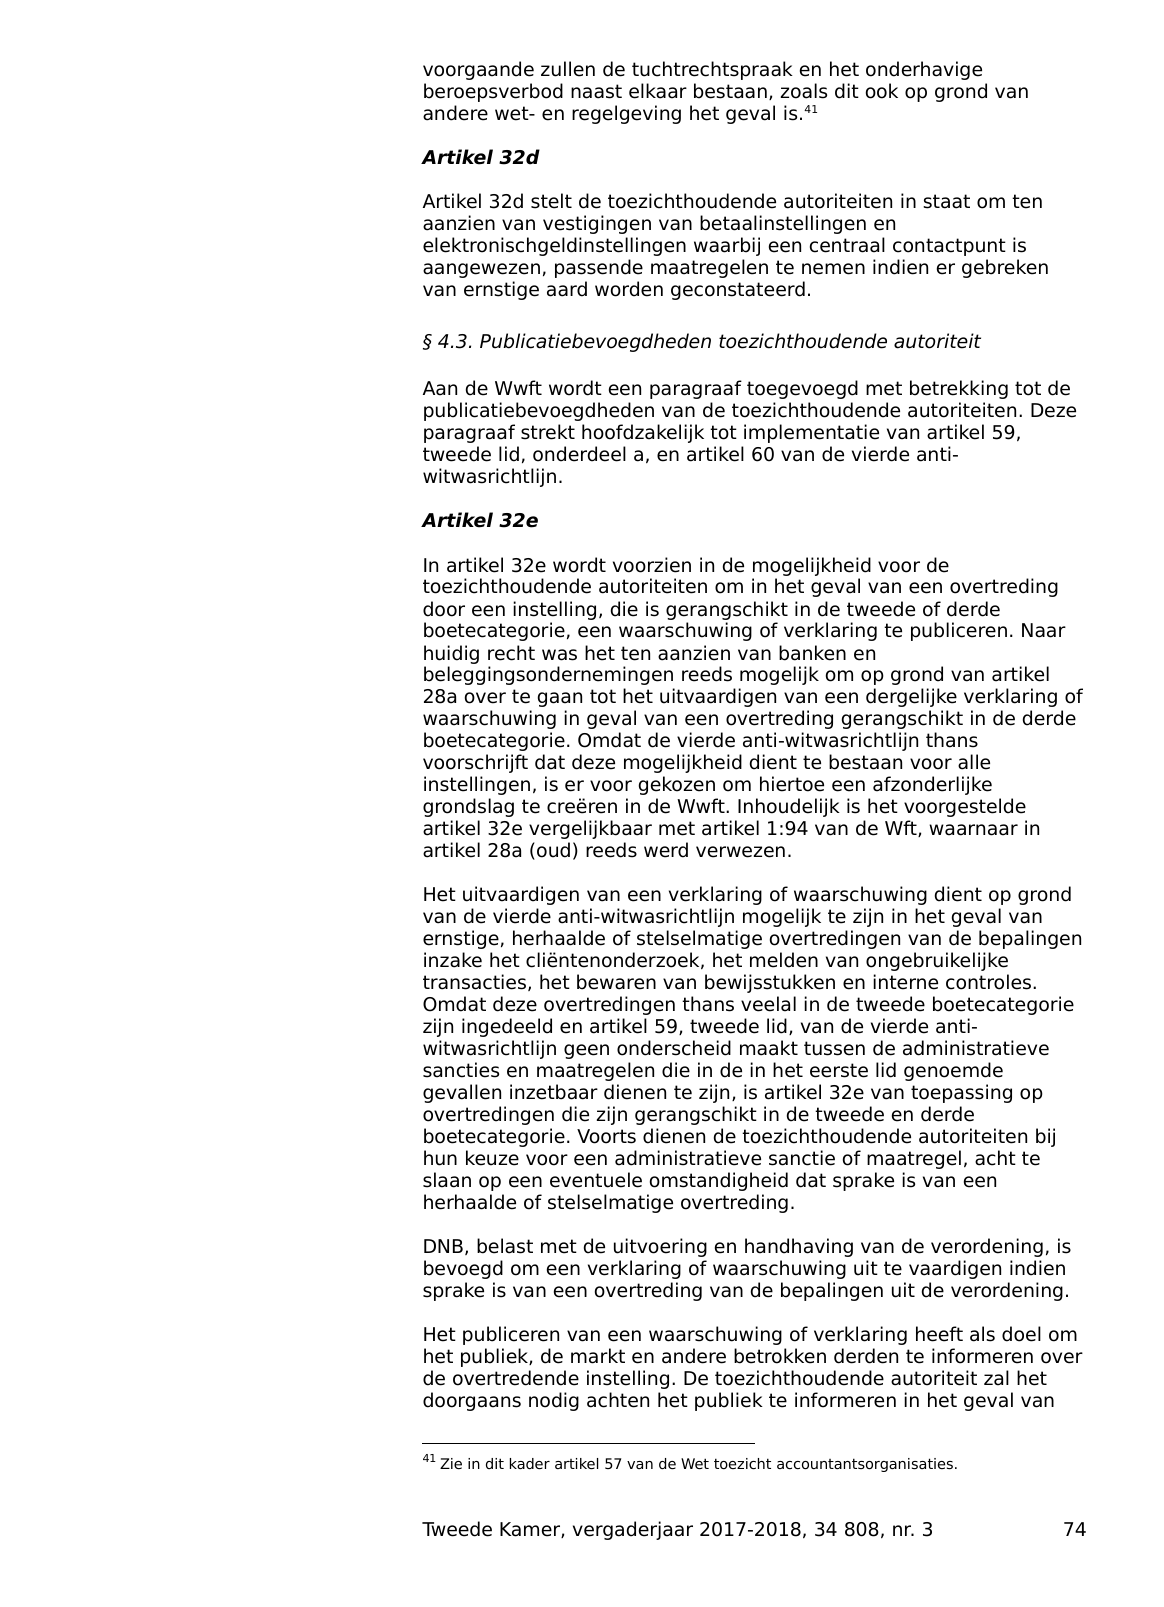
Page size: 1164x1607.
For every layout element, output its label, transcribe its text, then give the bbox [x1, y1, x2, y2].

text Het uitvaardigen van een verklaring of waarschuwing dient op grond van de vierde anti-witwasrichtlijn mogelijk te zijn in het geval van ernstige, herhaalde of stelselmatige overtredingen van de bepalingen inzake het cliëntenonderzoek, het melden van ongebruikelijke transacties, het bewaren van bewijsstukken en interne controles. Omdat deze overtredingen thans veelal in de tweede boetecategorie zijn ingedeeld en artikel 59, tweede lid, van de vierde anti-witwasrichtlijn geen onderscheid maakt tussen de administratieve sancties en maatregelen die in de in het eerste lid genoemde gevallen inzetbaar dienen te zijn, is artikel 32e van toepassing op overtredingen die zijn gerangschikt in de tweede en derde boetecategorie. Voorts dienen de toezichthoudende autoriteiten bij hun keuze voor een administratieve sanctie of maatregel, acht te slaan op een eventuele omstandigheid dat sprake is van een herhaalde of stelselmatige overtreding. [422, 884, 1087, 1214]
text Het publiceren van een waarschuwing of verklaring heeft als doel om het publiek, de markt en andere betrokken derden te informeren over de overtredende instelling. De toezichthoudende autoriteit zal het doorgaans nodig achten het publiek te informeren in het geval van [422, 1324, 1087, 1412]
subtitle Artikel 32d [422, 147, 1087, 169]
text DNB, belast met de uitvoering en handhaving van de verordening, is bevoegd om een verklaring of waarschuwing uit te vaardigen indien sprake is van een overtreding van de bepalingen uit de verordening. [422, 1236, 1087, 1302]
subtitle Artikel 32e [422, 510, 1087, 532]
text Aan de Wwft wordt een paragraaf toegevoegd met betrekking tot de publicatiebevoegdheden van de toezichthoudende autoriteiten. Deze paragraaf strekt hoofdzakelijk tot implementatie van artikel 59, tweede lid, onderdeel a, en artikel 60 van de vierde anti-witwasrichtlijn. [422, 378, 1087, 488]
text Zie in dit kader artikel 57 van de Wet toezicht accountantsorganisaties. [422, 1452, 1087, 1474]
text In artikel 32e wordt voorzien in de mogelijkheid voor de toezichthoudende autoriteiten om in het geval van een overtreding door een instelling, die is gerangschikt in de tweede of derde boetecategorie, een waarschuwing of verklaring te publiceren. Naar huidig recht was het ten aanzien van banken en beleggingsondernemingen reeds mogelijk om op grond van artikel 28a over te gaan tot het uitvaardigen van een dergelijke verklaring of waarschuwing in geval van een overtreding gerangschikt in de derde boetecategorie. Omdat de vierde anti-witwasrichtlijn thans voorschrijft dat deze mogelijkheid dient te bestaan voor alle instellingen, is er voor gekozen om hiertoe een afzonderlijke grondslag te creëren in de Wwft. Inhoudelijk is het voorgestelde artikel 32e vergelijkbaar met artikel 1:94 van de Wft, waarnaar in artikel 28a (oud) reeds werd verwezen. [422, 554, 1087, 862]
text voorgaande zullen de tuchtrechtspraak en het onderhavige beroepsverbod naast elkaar bestaan, zoals dit ook op grond van andere wet- en regelgeving het geval is. [422, 59, 1087, 125]
subtitle § 4.3. Publicatiebevoegdheden toezichthoudende autoriteit [422, 331, 1087, 353]
text Artikel 32d stelt de toezichthoudende autoriteiten in staat om ten aanzien van vestigingen van betaalinstellingen en elektronischgeldinstellingen waarbij een centraal contactpunt is aangewezen, passende maatregelen te nemen indien er gebreken van ernstige aard worden geconstateerd. [422, 191, 1087, 301]
